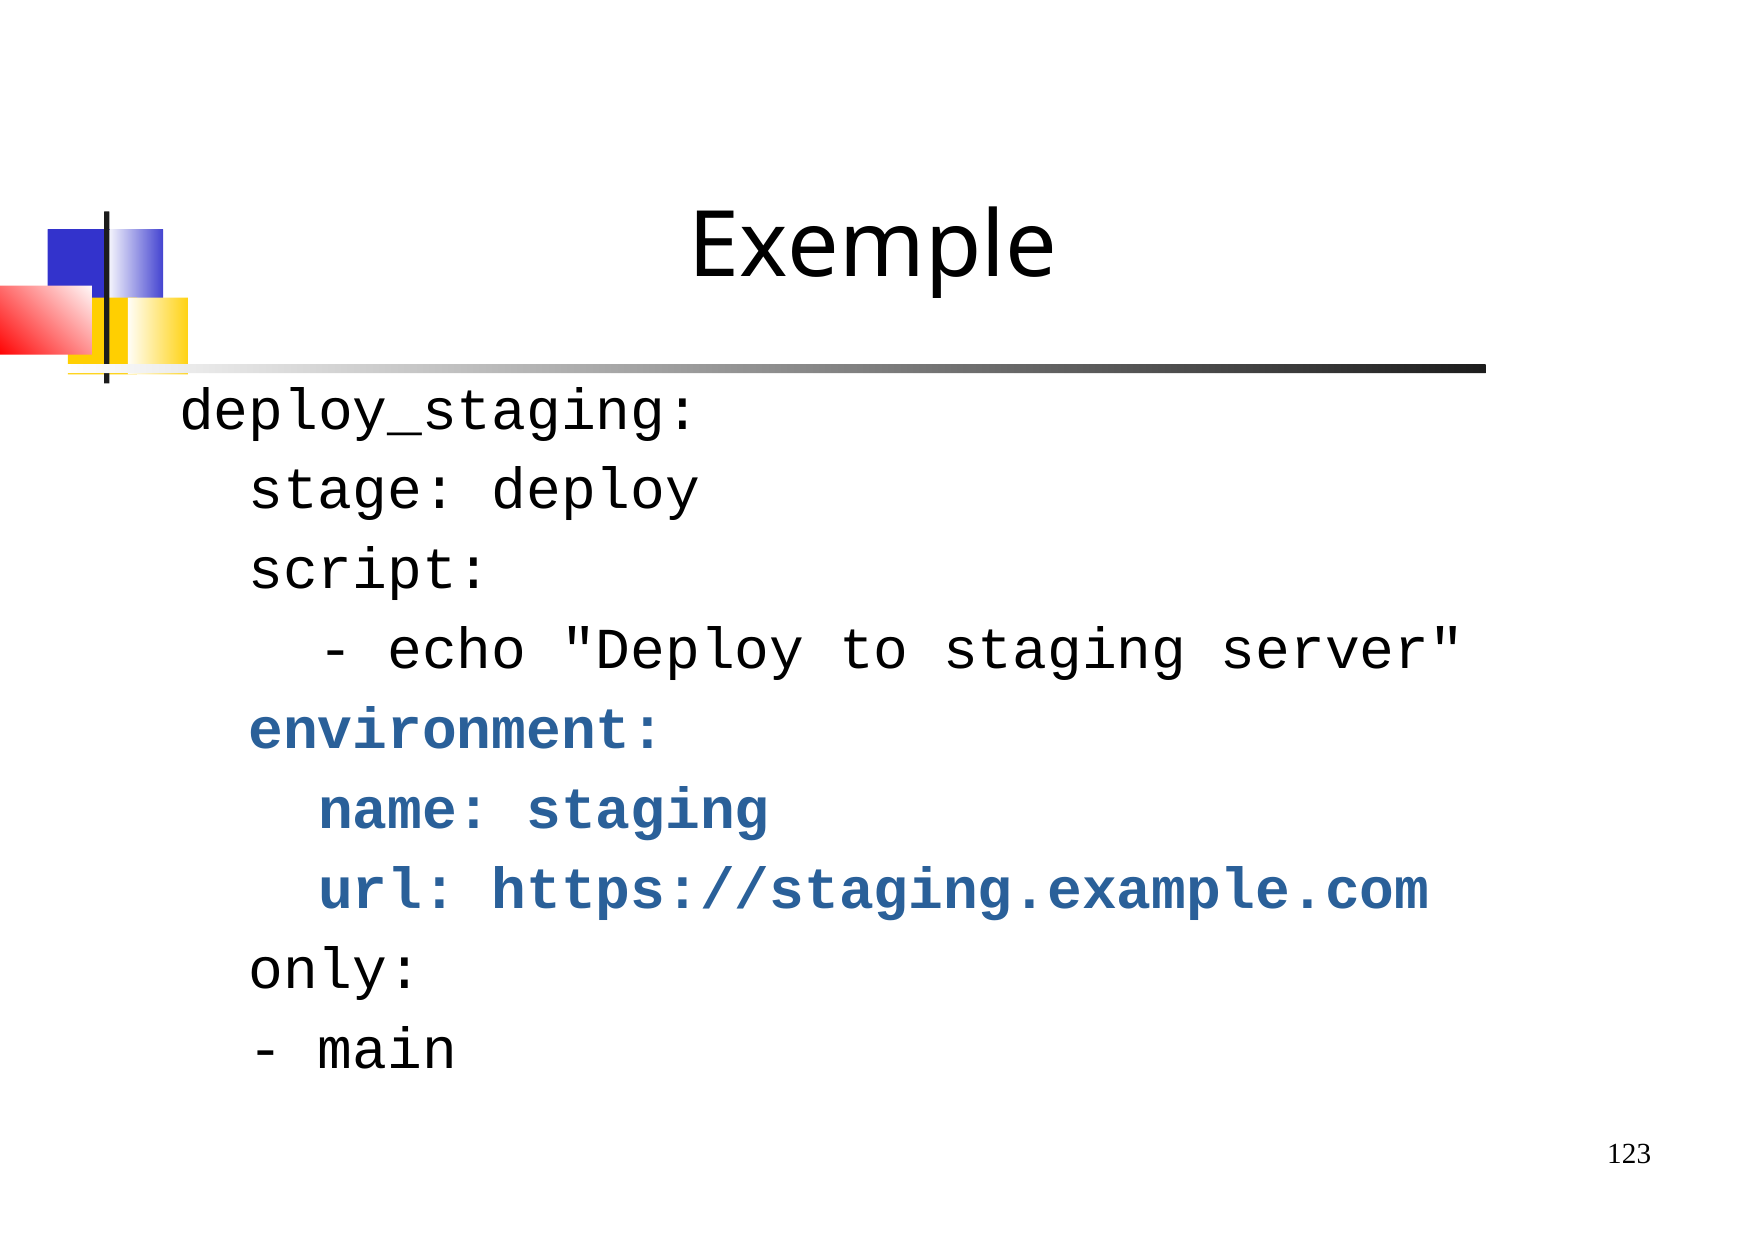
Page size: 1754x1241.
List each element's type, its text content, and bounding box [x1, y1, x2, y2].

title Exemple [179, 139, 1567, 351]
list deploy_staging: stage: deploy script: - echo "Deploy to staging server" environment: name: staging url: https://staging.example.com only: - main [179, 371, 1567, 1091]
